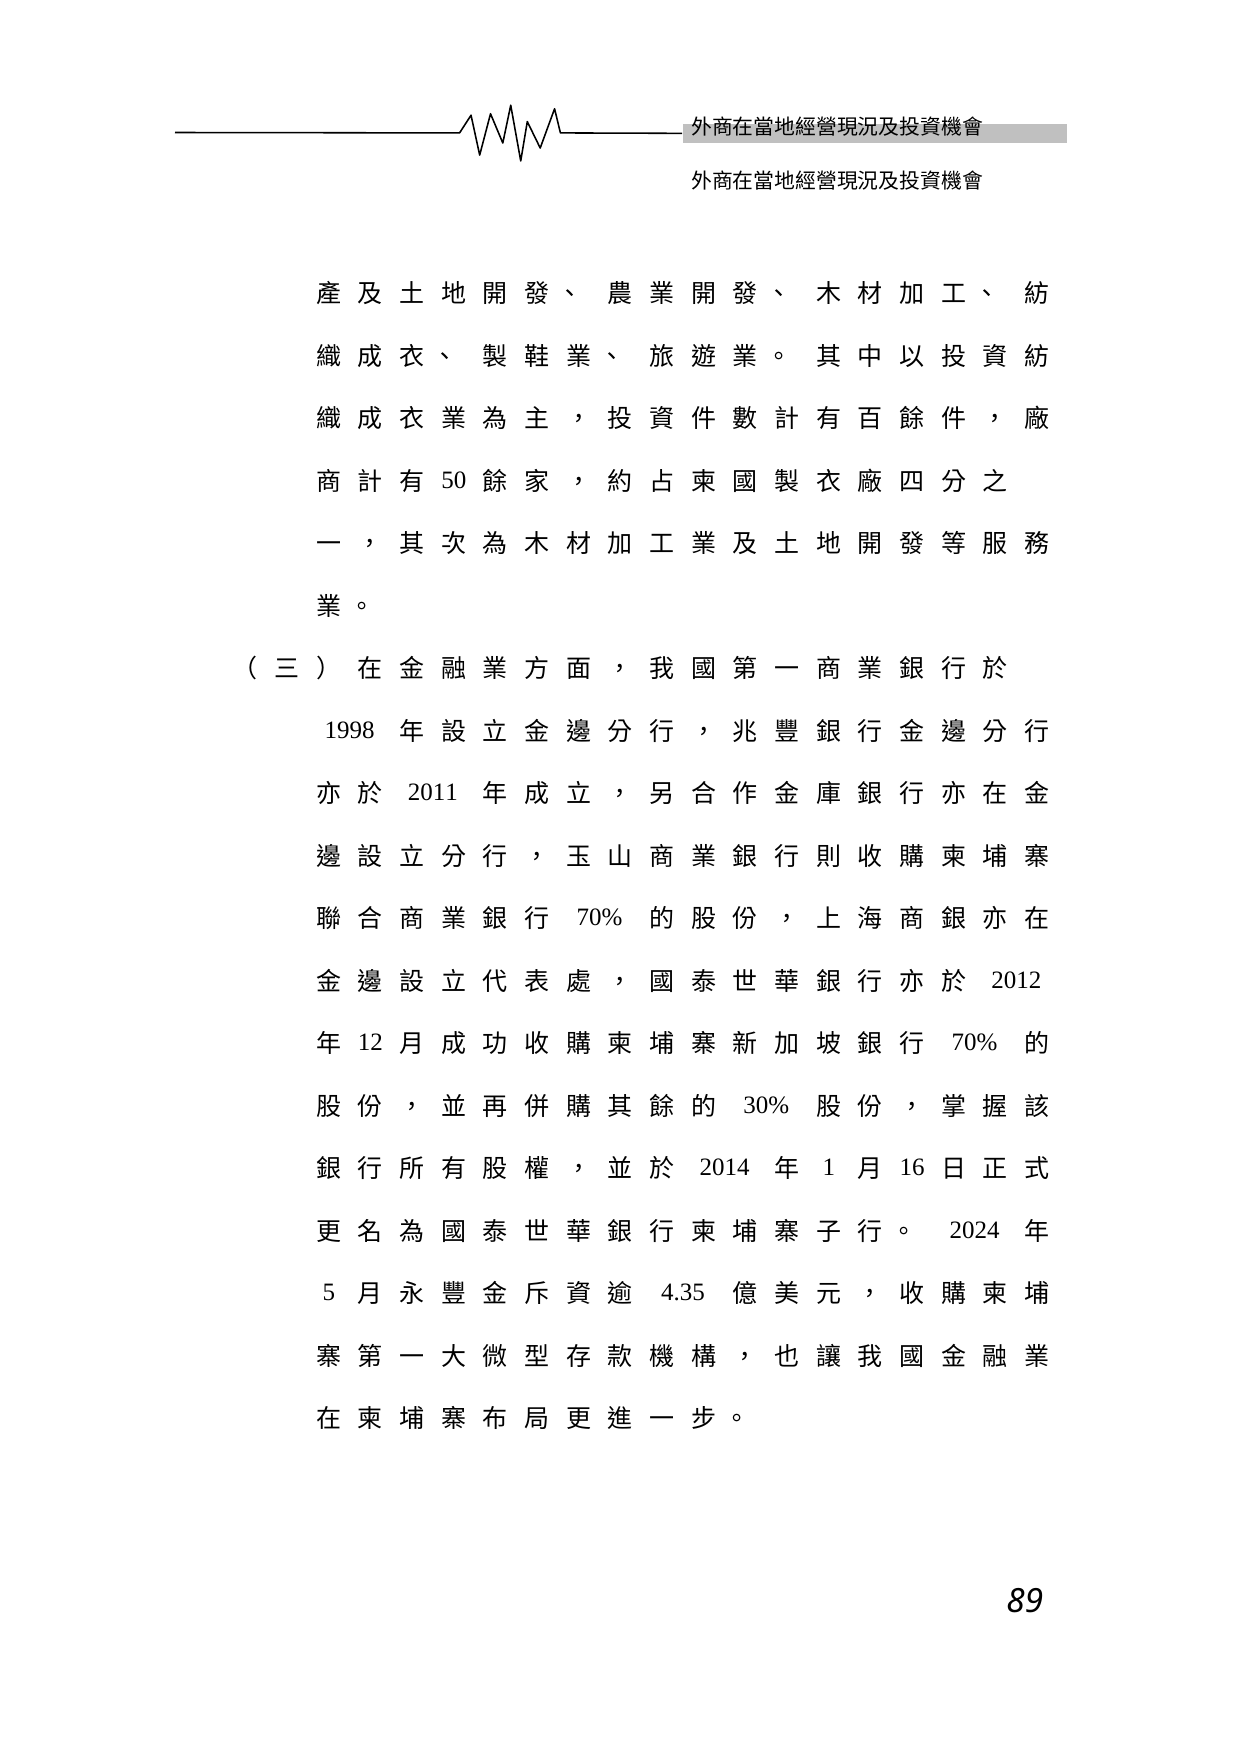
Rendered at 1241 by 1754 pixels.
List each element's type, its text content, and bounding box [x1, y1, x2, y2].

text 產及土地開發、農業開發、木材加工、紡織成衣、製鞋業、旅遊業。其中以投資紡織成衣業為主，投資件數計有百餘件，廠商計有50餘家，約占柬國製衣廠四分之一，其次為木材加工業及土地開發等服務業。 [207, 250, 1058, 625]
text （三）在金融業方面，我國第一商業銀行於1998年設立金邊分行，兆豐銀行金邊分行亦於2011年成立，另合作金庫銀行亦在金邊設立分行，玉山商業銀行則收購柬埔寨聯合商業銀行70%的股份，上海商銀亦在金邊設立代表處，國泰世華銀行亦於2012年12月成功收購柬埔寨新加坡銀行70%的股份，並再併購其餘的30%股份，掌握該銀行所有股權，並於2014年1月16日正式更名為國泰世華銀行柬埔寨子行。2024年5月永豐金斥資逾4.35億美元，收購柬埔寨第一大微型存款機構，也讓我國金融業在柬埔寨布局更進一步。 [207, 625, 1058, 1438]
